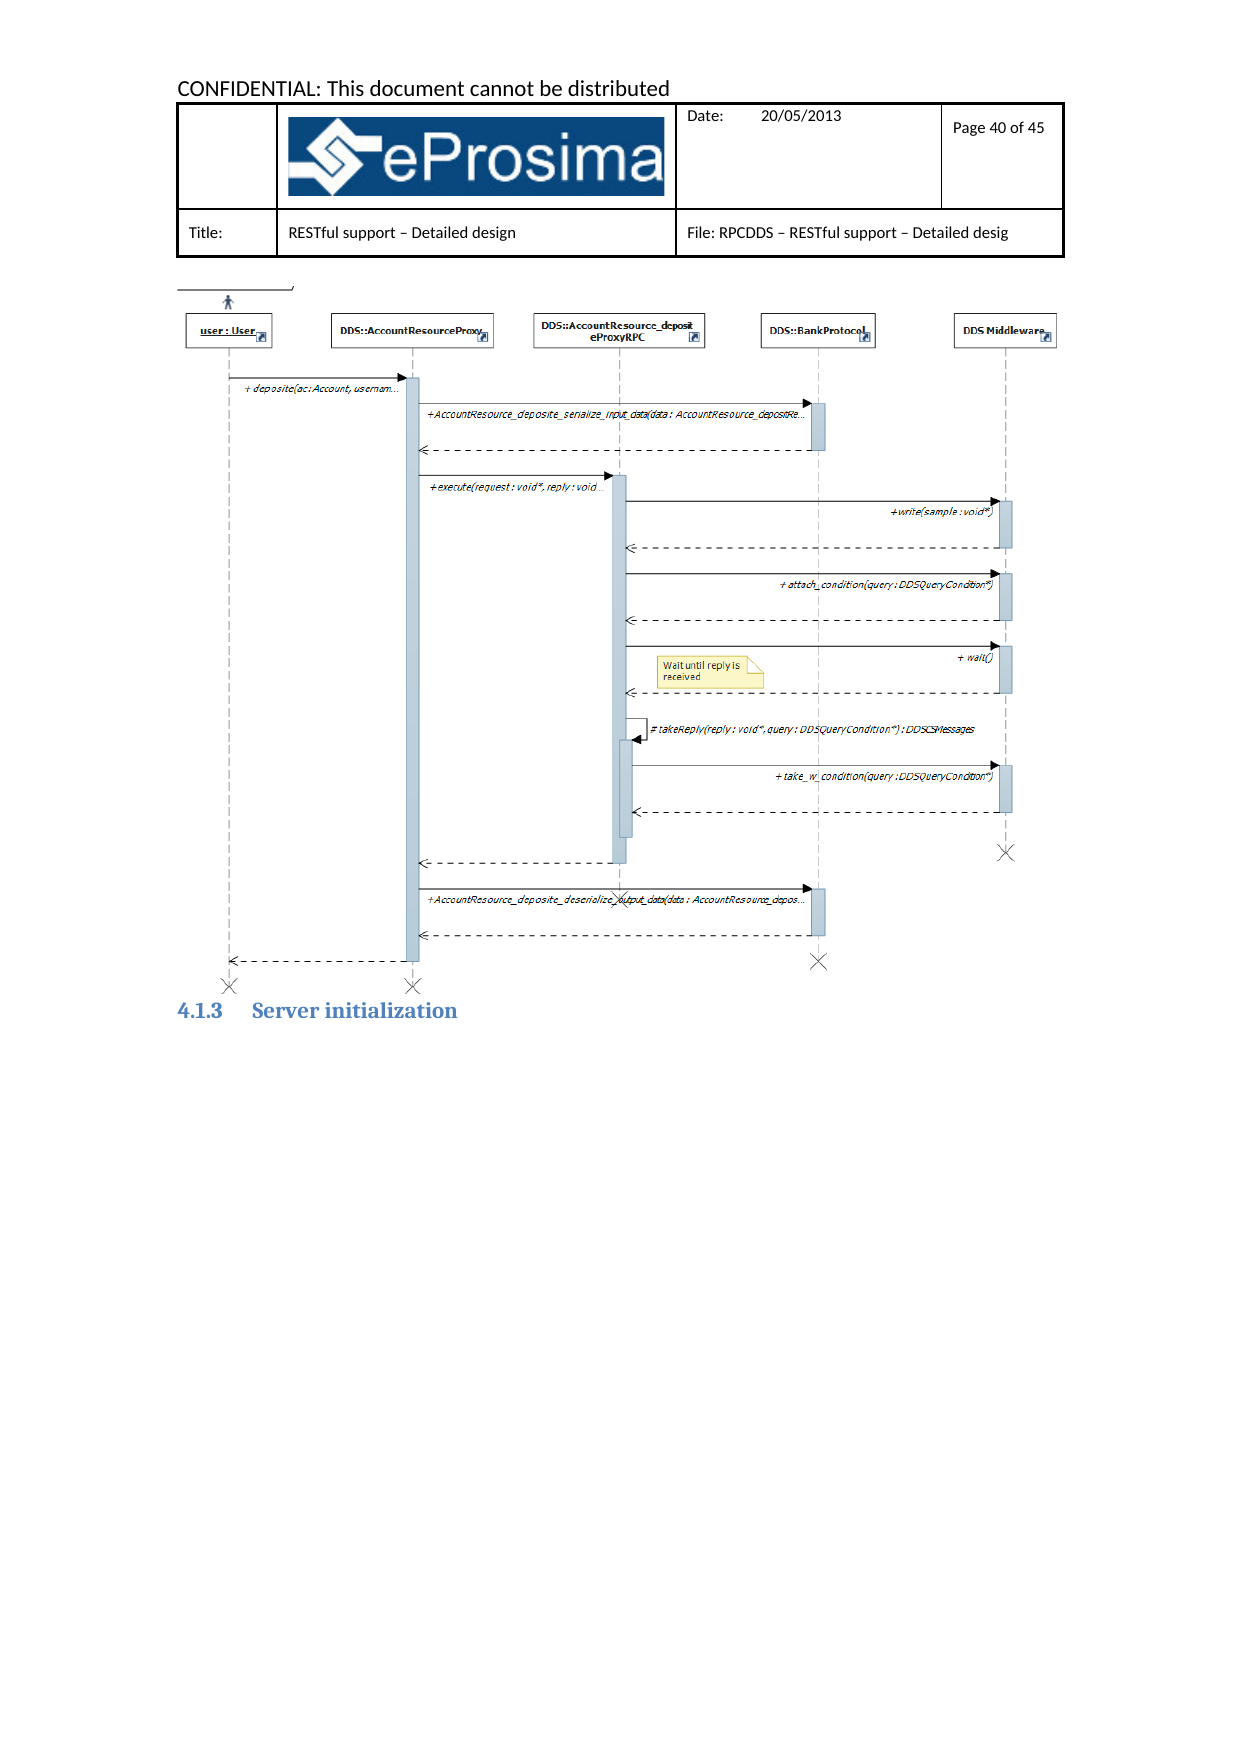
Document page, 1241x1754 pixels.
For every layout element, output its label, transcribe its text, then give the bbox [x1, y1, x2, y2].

picture [288, 117, 665, 196]
subtitle Server initialization [177, 994, 1063, 1024]
picture [177, 286, 1063, 994]
